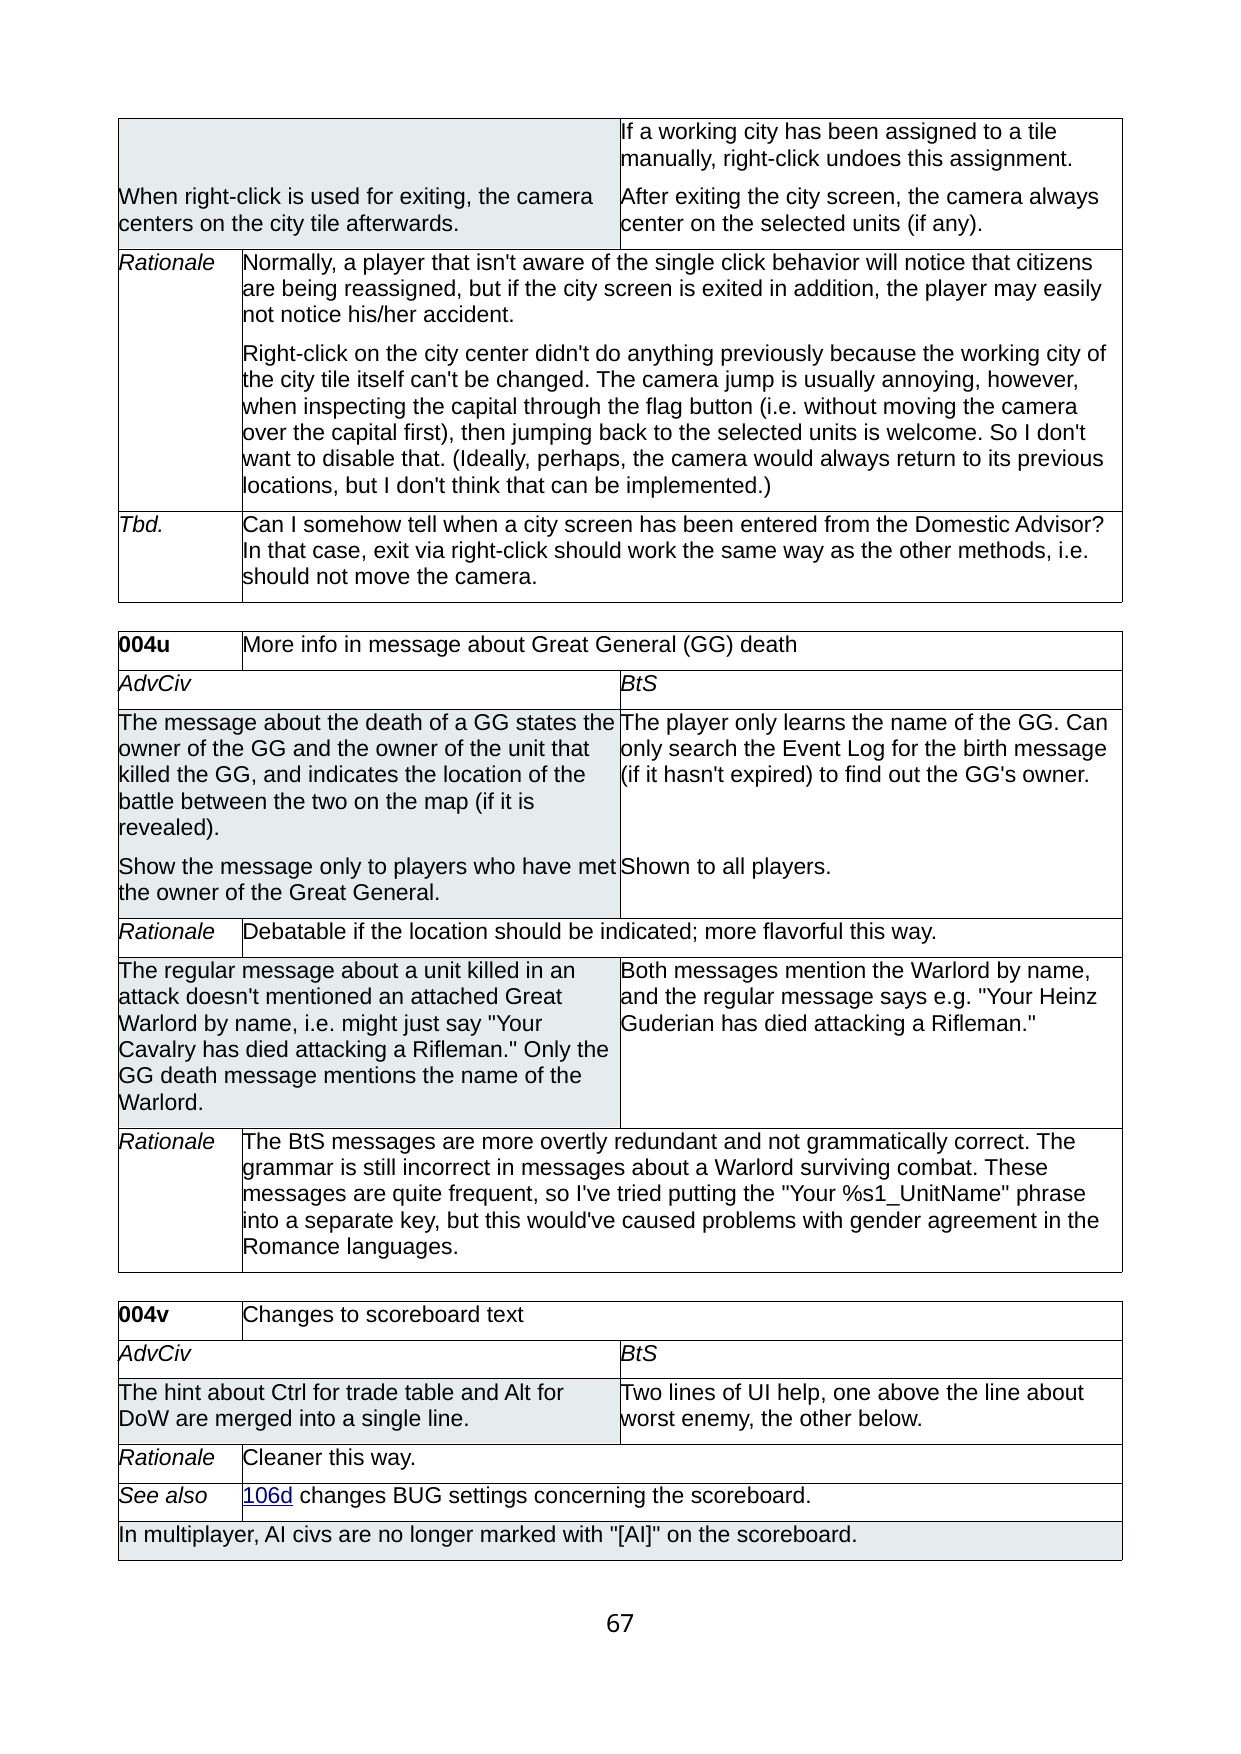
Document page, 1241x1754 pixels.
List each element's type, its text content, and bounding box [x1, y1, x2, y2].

table_cell The hint about Ctrl for trade table and Alt for DoW are merged into a single line. [119, 1379, 620, 1443]
table_cell Rationale [119, 919, 242, 957]
table_header 004v [119, 1302, 242, 1339]
table_cell Tbd. [119, 512, 242, 602]
table_cell The BtS messages are more overtly redundant and not grammatically correct. The grammar is still incorrect in messages about a Warlord surviving combat. These messages are quite frequent, so I've tried putting the "Your %s1_UnitName" phrase into a separate key, but this would've caused problems with gender agreement in the Romance languages. [243, 1129, 1122, 1272]
table_cell The player only learns the name of the GG. Can only search the Event Log for the birth message (if it hasn't expired) to find out the GG's owner. Shown to all players. [621, 710, 1122, 918]
table_cell BtS [621, 671, 1122, 709]
table_cell BtS [621, 1341, 1122, 1378]
table_cell If a working city has been assigned to a tile manually, right-click undoes this assignment. After exiting the city screen, the camera always center on the selected units (if any). [621, 119, 1122, 248]
table_cell Debatable if the location should be indicated; more flavorful this way. [243, 919, 1122, 957]
table_cell The regular message about a unit killed in an attack doesn't mentioned an attached Great Warlord by name, i.e. might just say "Your Cavalry has died attacking a Rifleman." Only the GG death message mentions the name of the Warlord. [119, 958, 620, 1127]
table_cell Two lines of UI help, one above the line about worst enemy, the other below. [621, 1379, 1122, 1443]
table_cell Can I somehow tell when a city screen has been entered from the Domestic Advisor? In that case, exit via right-click should work the same way as the other methods, i.e. should not move the camera. [243, 512, 1122, 602]
table_cell The message about the death of a GG states the owner of the GG and the owner of the unit that killed the GG, and indicates the location of the battle between the two on the map (if it is revealed). Show the message only to players who have met the owner of the Great General. [119, 710, 620, 918]
table_cell Rationale [119, 1129, 242, 1272]
table_cell In multiplayer, AI civs are no longer marked with "[AI]" on the scoreboard. [119, 1522, 1122, 1560]
table_cell AdvCiv [119, 1341, 620, 1378]
table_header 004u [119, 632, 242, 670]
table_cell Normally, a player that isn't aware of the single click behavior will notice that citizens are being reassigned, but if the city screen is exited in addition, the player may easily not notice his/her accident. Right-click on the city center didn't do anything previously because the working city of the city tile itself can't be changed. The camera jump is usually annoying, however, when inspecting the capital through the flag button (i.e. without moving the camera over the capital first), then jumping back to the selected units is welcome. So I don't want to disable that. (Ideally, perhaps, the camera would always return to its previous locations, but I don't think that can be implemented.) [243, 250, 1122, 511]
table_cell When right-click is used for exiting, the camera centers on the city tile afterwards. [119, 119, 620, 248]
table_header Changes to scoreboard text [243, 1302, 1122, 1339]
table_cell See also [119, 1484, 242, 1521]
table_cell Rationale [119, 1445, 242, 1482]
table_cell Rationale [119, 250, 242, 511]
table_cell Both messages mention the Warlord by name, and the regular message says e.g. "Your Heinz Guderian has died attacking a Rifleman." [621, 958, 1122, 1127]
table_header More info in message about Great General (GG) death [243, 632, 1122, 670]
table_cell Cleaner this way. [243, 1445, 1122, 1482]
table_cell 106d changes BUG settings concerning the scoreboard. [243, 1484, 1122, 1521]
table_cell AdvCiv [119, 671, 620, 709]
